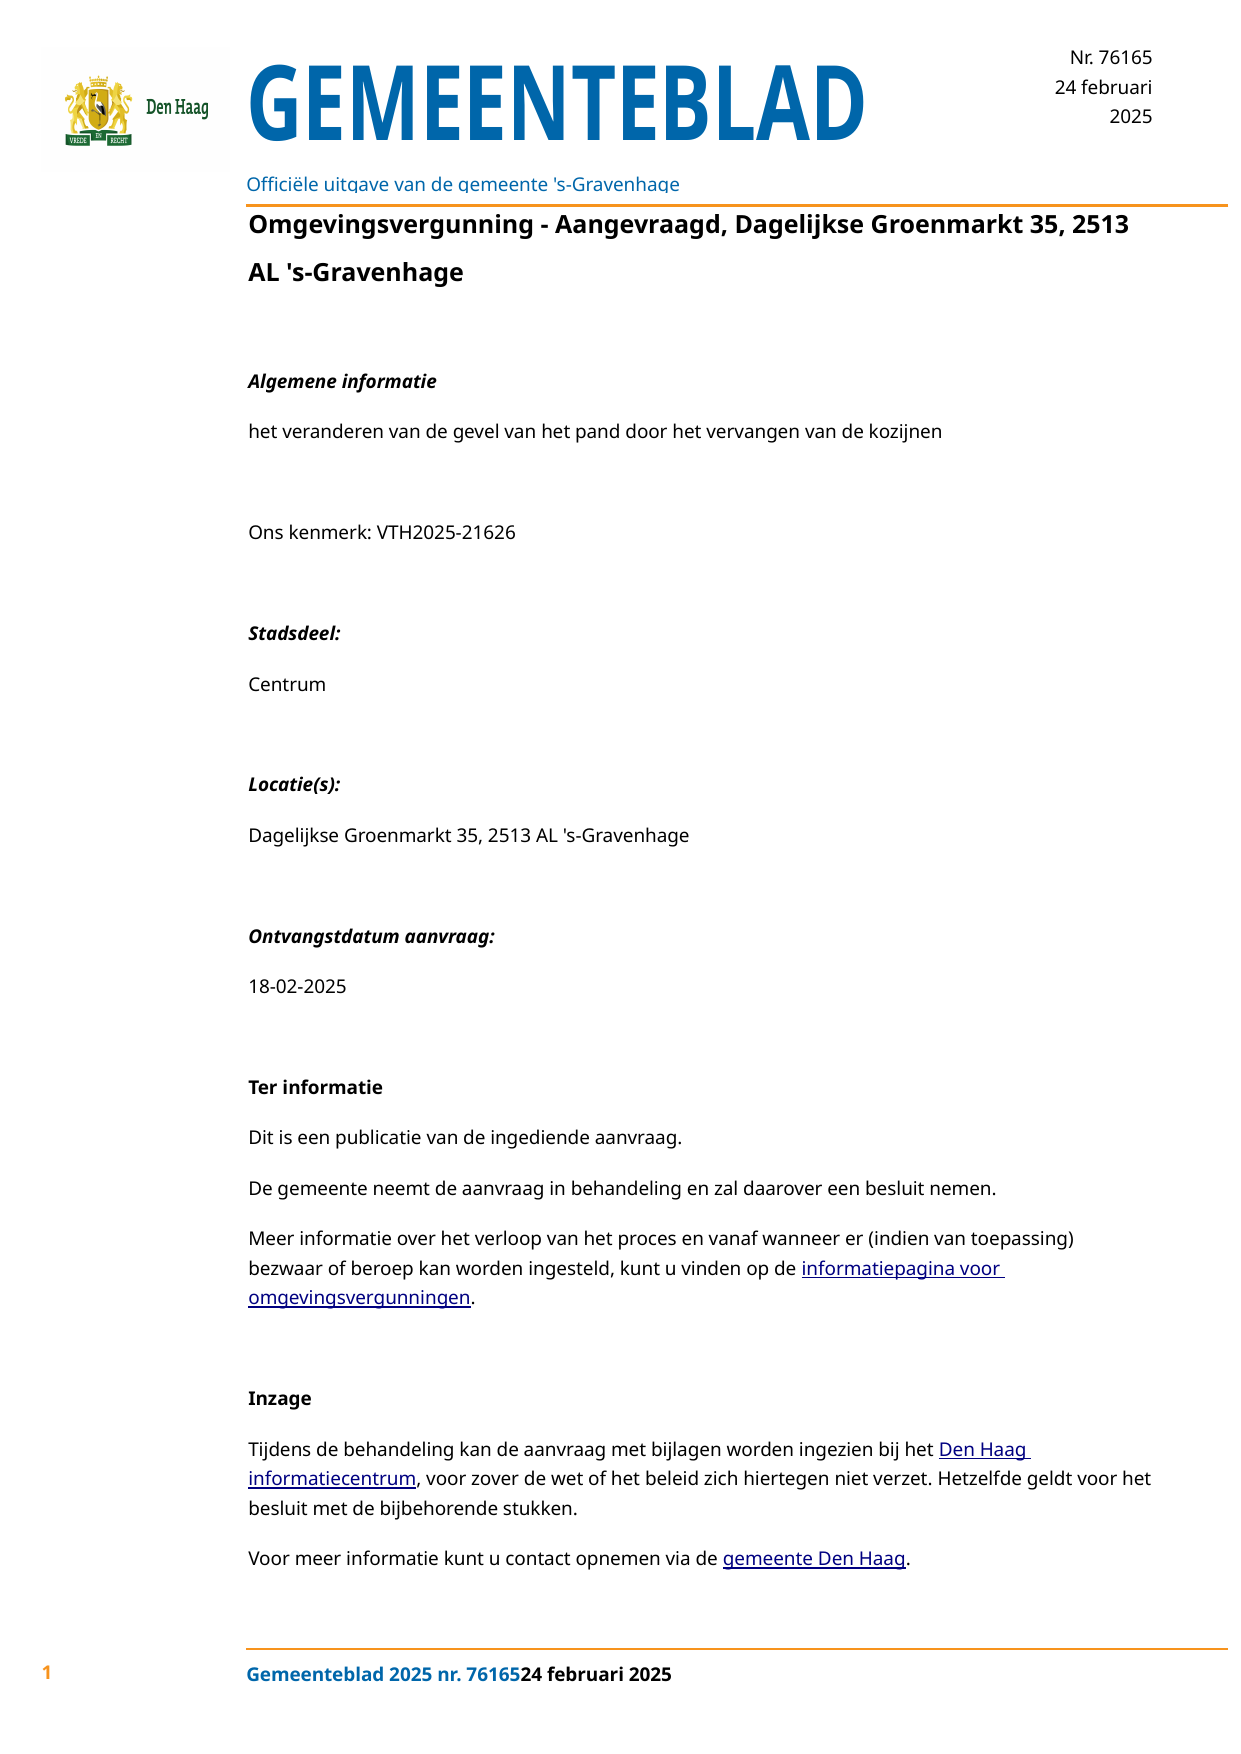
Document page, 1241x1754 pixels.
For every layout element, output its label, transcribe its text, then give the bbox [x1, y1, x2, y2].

text Dit is een publicatie van de ingediende aanvraag. [248, 1124, 1152, 1150]
picture [41, 47, 231, 172]
text het veranderen van de gevel van het pand door het vervangen van de kozijnen [248, 419, 1152, 444]
text Inzage [248, 1385, 1152, 1411]
text Locatie(s): [248, 772, 1152, 797]
text Ter informatie [248, 1074, 1152, 1100]
text Algemene informatie [248, 368, 1152, 394]
text 18-02-2025 [248, 973, 1152, 999]
text Tijdens de behandeling kan de aanvraag met bijlagen worden ingezien bij het Den Haag informatiecentrum, voor zover de wet of het beleid zich hiertegen niet verzet. Hetzelfde geldt voor het besluit met de bijbehorende stukken. [248, 1436, 1152, 1521]
text Stadsdeel: [248, 620, 1152, 646]
text Dagelijkse Groenmarkt 35, 2513 AL 's-Gravenhage [248, 822, 1152, 848]
text De gemeente neemt de aanvraag in behandeling en zal daarover een besluit nemen. [248, 1175, 1152, 1201]
text Meer informatie over het verloop van het proces en vanaf wanneer er (indien van toepassing) bezwaar of beroep kan worden ingesteld, kunt u vinden op de informatiepagina voor omgevingsvergunningen. [248, 1225, 1152, 1310]
text Voor meer informatie kunt u contact opnemen via de gemeente Den Haag. [248, 1545, 1152, 1571]
text Omgevingsvergunning - Aangevraagd, Dagelijkse Groenmarkt 35, 2513 AL 's-Gravenhage [248, 207, 1152, 288]
text Centrum [248, 671, 1152, 697]
text Ons kenmerk: VTH2025-21626 [248, 519, 1152, 545]
text Ontvangstdatum aanvraag: [248, 923, 1152, 949]
